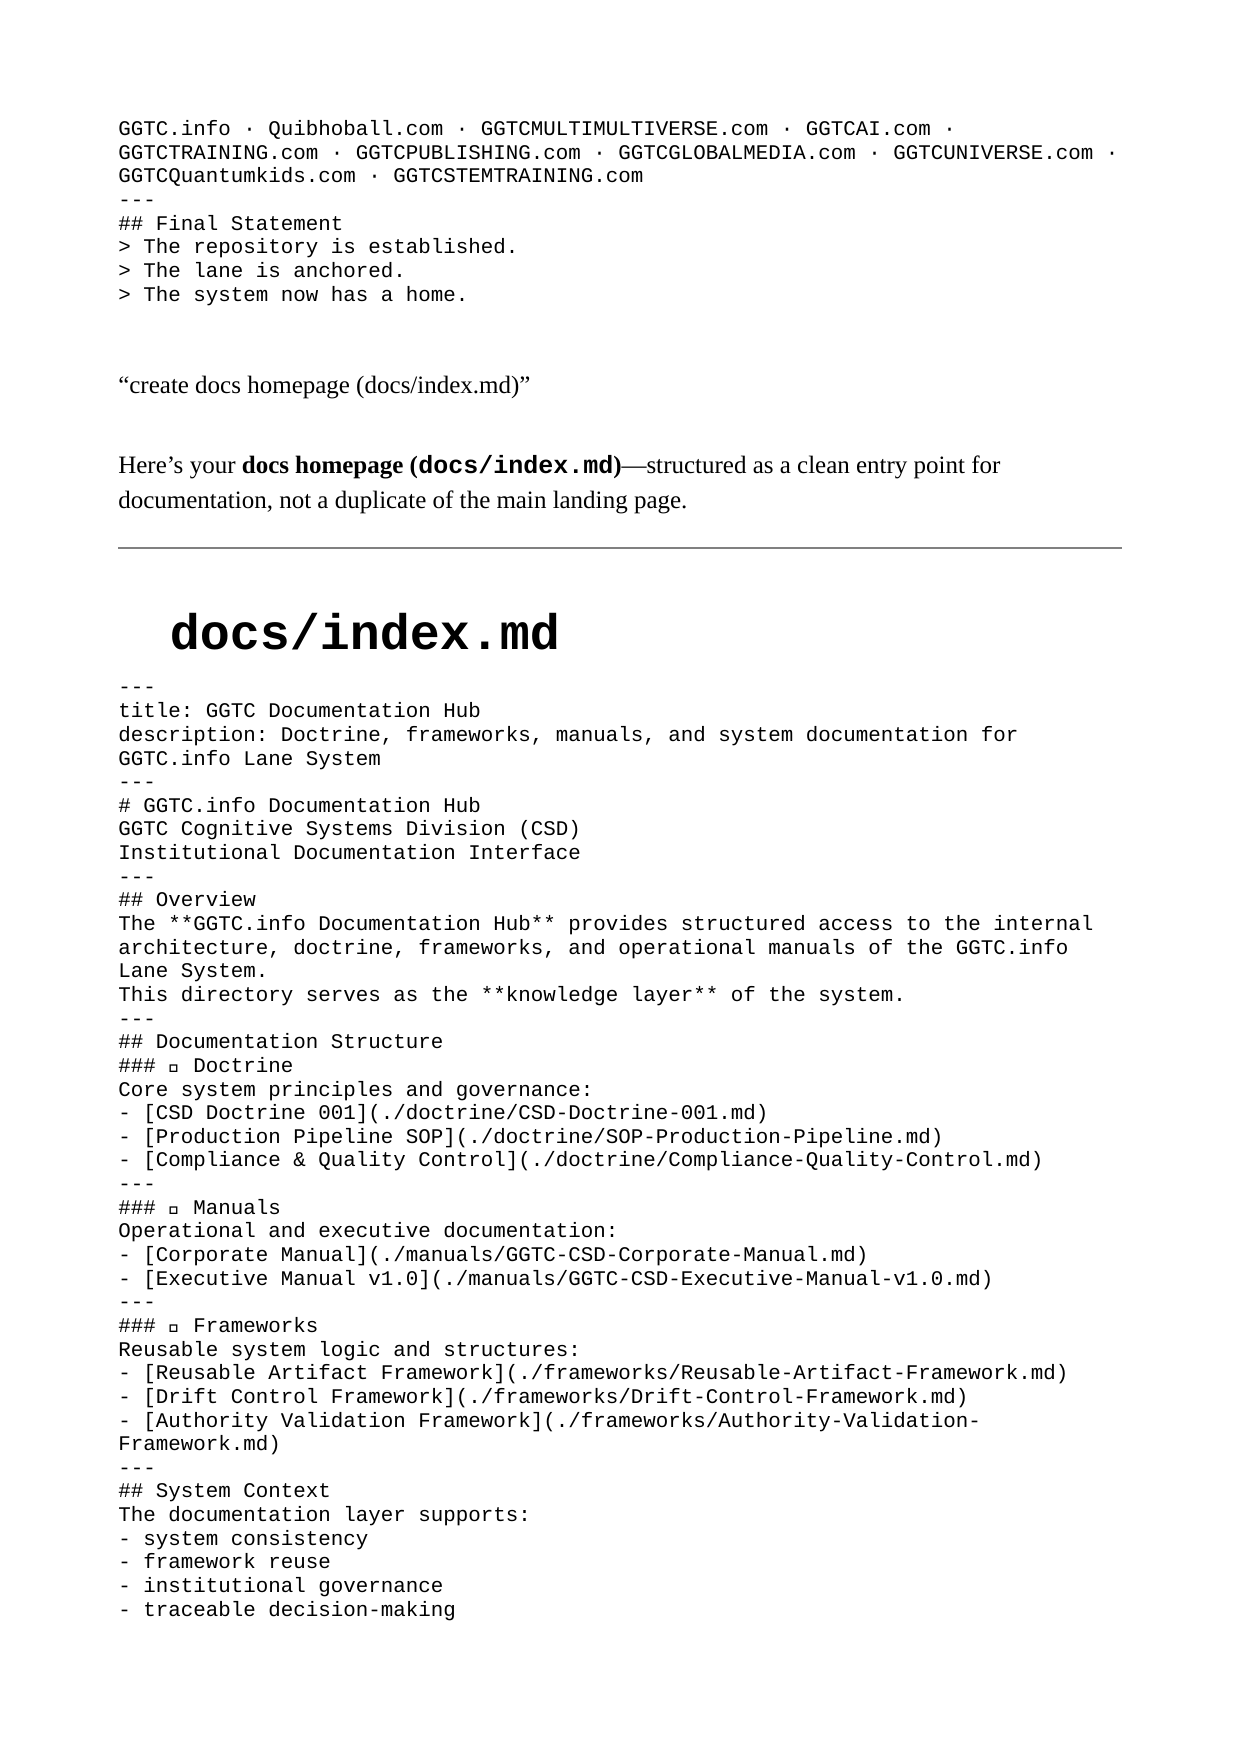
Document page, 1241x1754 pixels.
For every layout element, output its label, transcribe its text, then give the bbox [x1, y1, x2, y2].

text description: Doctrine, frameworks, manuals, and system documentation for GGTC.info Lane System [118, 724, 1122, 771]
text ### 📘 Manuals [118, 1197, 1122, 1220]
text --- [118, 1173, 1122, 1197]
text The **GGTC.info Documentation Hub** provides structured access to the internal architecture, doctrine, frameworks, and operational manuals of the GGTC.info Lane System. [118, 913, 1122, 984]
text - [Executive Manual v1.0](./manuals/GGTC-CSD-Executive-Manual-v1.0.md) [118, 1268, 1122, 1291]
text - institutional governance [118, 1575, 1122, 1599]
text > The system now has a home. [118, 284, 1122, 307]
text title: GGTC Documentation Hub [118, 700, 1122, 724]
text - [Authority Validation Framework](./frameworks/Authority-Validation-Framework.md) [118, 1409, 1122, 1457]
text - framework reuse [118, 1551, 1122, 1575]
text - [Corporate Manual](./manuals/GGTC-CSD-Corporate-Manual.md) [118, 1244, 1122, 1268]
text --- [118, 771, 1122, 795]
text - [Drift Control Framework](./frameworks/Drift-Control-Framework.md) [118, 1386, 1122, 1409]
text This directory serves as the **knowledge layer** of the system. [118, 984, 1122, 1008]
text - [Production Pipeline SOP](./doctrine/SOP-Production-Pipeline.md) [118, 1126, 1122, 1149]
subtitle 📘 docs/index.md [118, 602, 1122, 664]
text # GGTC.info Documentation Hub [118, 795, 1122, 818]
text - traceable decision-making [118, 1599, 1122, 1622]
text GGTC Cognitive Systems Division (CSD) [118, 818, 1122, 842]
text Reusable system logic and structures: [118, 1339, 1122, 1362]
text ## Documentation Structure [118, 1031, 1122, 1055]
text - [Reusable Artifact Framework](./frameworks/Reusable-Artifact-Framework.md) [118, 1362, 1122, 1386]
text - [CSD Doctrine 001](./doctrine/CSD-Doctrine-001.md) [118, 1102, 1122, 1126]
text > The lane is anchored. [118, 260, 1122, 284]
text Institutional Documentation Interface [118, 842, 1122, 866]
text --- [118, 677, 1122, 700]
text ## Overview [118, 889, 1122, 913]
text > The repository is established. [118, 236, 1122, 260]
text Here’s your docs homepage (docs/index.md)—structured as a clean entry point for documentation, not a duplicate of the main landing page. [118, 450, 1122, 514]
text ## System Context [118, 1481, 1122, 1504]
text “create docs homepage (docs/index.md)” [118, 370, 1122, 398]
text The documentation layer supports: [118, 1504, 1122, 1528]
text --- [118, 1457, 1122, 1481]
text - [Compliance & Quality Control](./doctrine/Compliance-Quality-Control.md) [118, 1149, 1122, 1173]
text --- [118, 1291, 1122, 1315]
text --- [118, 189, 1122, 213]
text - system consistency [118, 1528, 1122, 1551]
text --- [118, 866, 1122, 889]
text --- [118, 1008, 1122, 1031]
text Operational and executive documentation: [118, 1220, 1122, 1244]
text GGTC.info · Quibhoball.com · GGTCMULTIMULTIVERSE.com · GGTCAI.com · GGTCTRAINING.com · GGTCPUBLISHING.com · GGTCGLOBALMEDIA.com · GGTCUNIVERSE.com · GGTCQuantumkids.com · GGTCSTEMTRAINING.com [118, 118, 1122, 189]
text ## Final Statement [118, 213, 1122, 236]
text Core system principles and governance: [118, 1078, 1122, 1102]
text ### 📜 Doctrine [118, 1055, 1122, 1078]
text ### 🧠 Frameworks [118, 1315, 1122, 1339]
